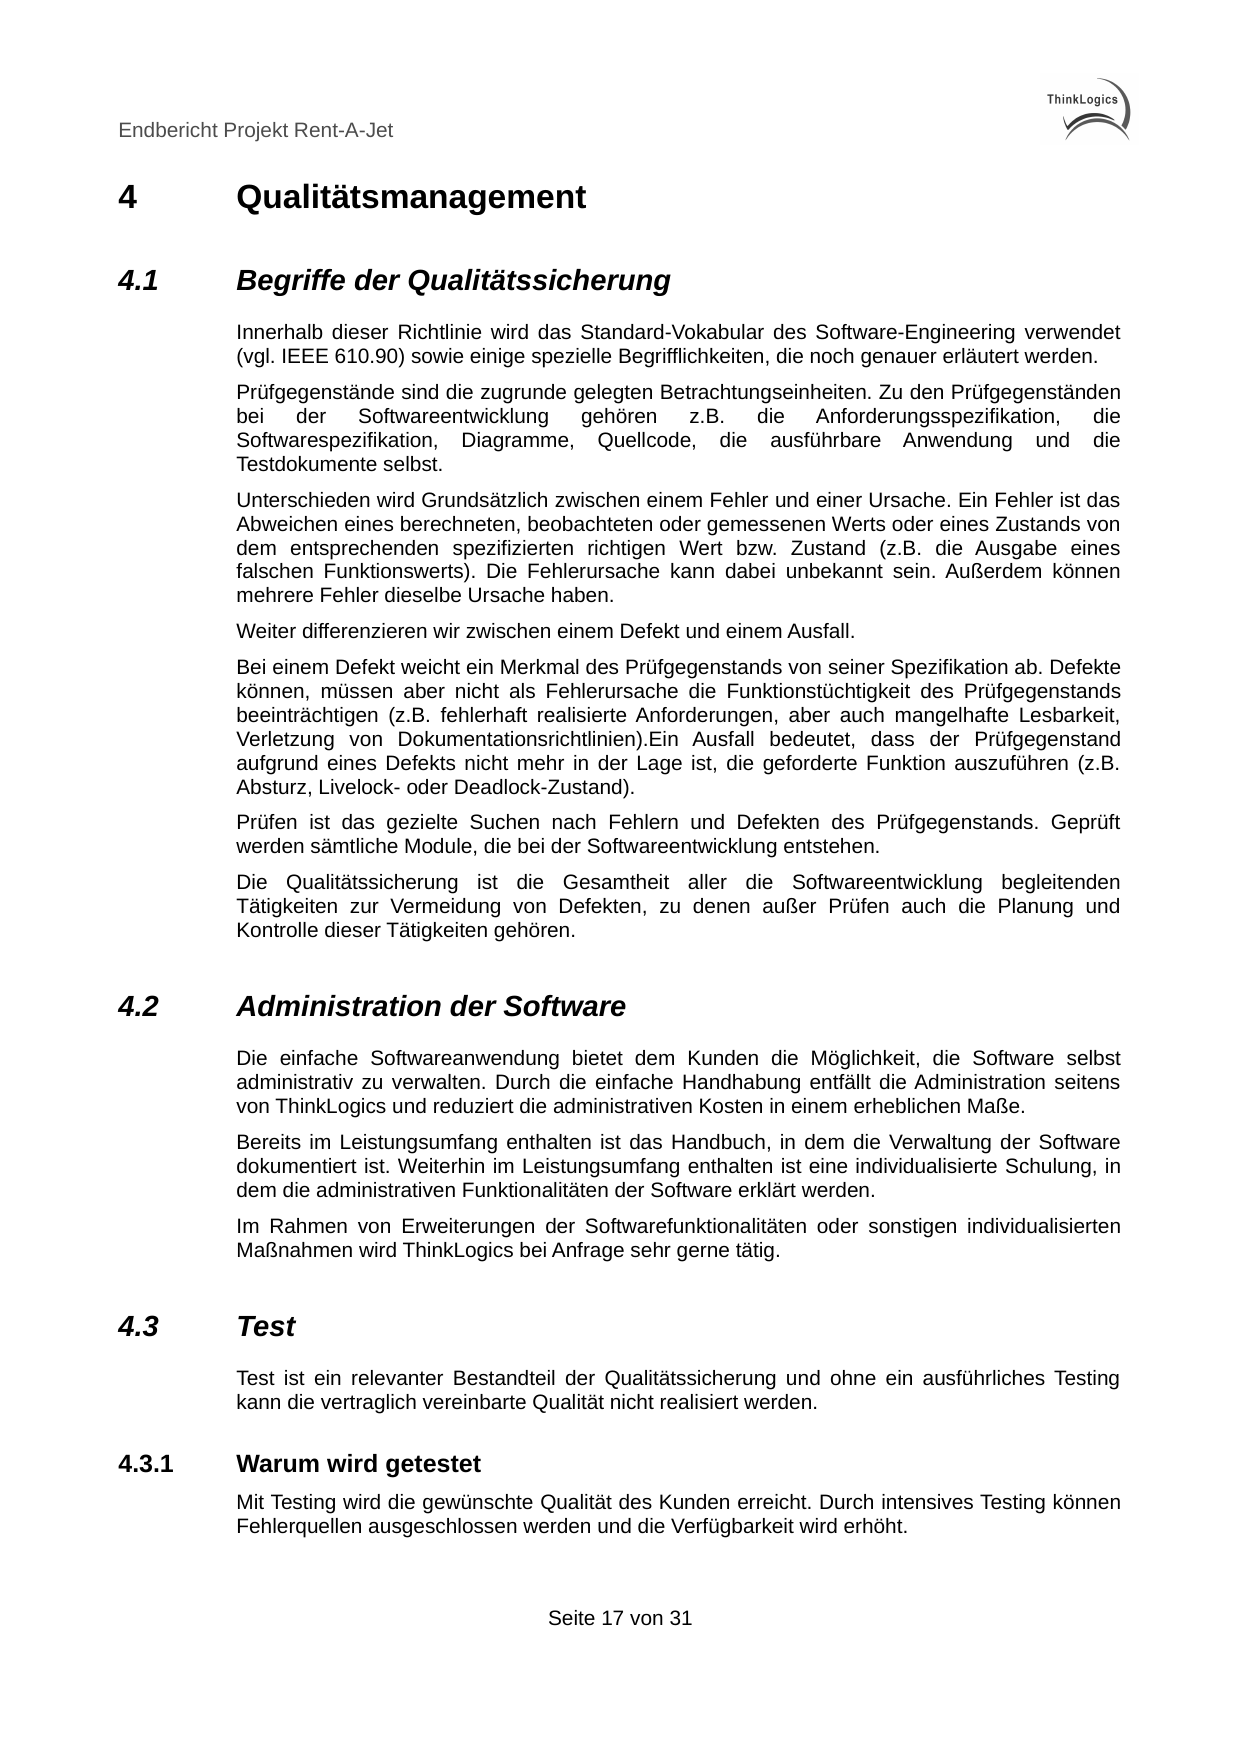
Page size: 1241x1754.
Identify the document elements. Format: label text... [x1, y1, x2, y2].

text Test ist ein relevanter Bestandteil der Qualitätssicherung und ohne ein ausführliches Testing kann die vertraglich vereinbarte Qualität nicht realisiert werden. [236, 1366, 1122, 1414]
subtitle Test [118, 1309, 1122, 1342]
text Mit Testing wird die gewünschte Qualität des Kunden erreicht. Durch intensives Testing können Fehlerquellen ausgeschlossen werden und die Verfügbarkeit wird erhöht. [236, 1489, 1122, 1537]
subtitle Administration der Software [118, 989, 1122, 1023]
text Prüfgegenstände sind die zugrunde gelegten Betrachtungseinheiten. Zu den Prüfgegenständen bei der Softwareentwicklung gehören z.B. die Anforderungsspezifikation, die Softwarespezifikation, Diagramme, Quellcode, die ausführbare Anwendung und die Testdokumente selbst. [236, 380, 1122, 476]
subtitle Begriffe der Qualitätssicherung [118, 263, 1122, 297]
text Unterschieden wird Grundsätzlich zwischen einem Fehler und einer Ursache. Ein Fehler ist das Abweichen eines berechneten, beobachteten oder gemessenen Werts oder eines Zustands von dem entsprechenden spezifizierten richtigen Wert bzw. Zustand (z.B. die Ausgabe eines falschen Funktionswerts). Die Fehlerursache kann dabei unbekannt sein. Außerdem können mehrere Fehler dieselbe Ursache haben. [236, 487, 1122, 607]
text Bereits im Leistungsumfang enthalten ist das Handbuch, in dem die Verwaltung der Software dokumentiert ist. Weiterhin im Leistungsumfang enthalten ist eine individualisierte Schulung, in dem die administrativen Funktionalitäten der Software erklärt werden. [236, 1130, 1122, 1202]
text Innerhalb dieser Richtlinie wird das Standard-Vokabular des Software-Engineering verwendet (vgl. IEEE 610.90) sowie einige spezielle Begrifflichkeiten, die noch genauer erläutert werden. [236, 320, 1122, 368]
subtitle Warum wird getestet [118, 1449, 1122, 1478]
text Die Qualitätssicherung ist die Gesamtheit aller die Softwareentwicklung begleitenden Tätigkeiten zur Vermeidung von Defekten, zu denen außer Prüfen auch die Planung und Kontrolle dieser Tätigkeiten gehören. [236, 870, 1122, 942]
subtitle Qualitätsmanagement [118, 177, 1122, 216]
text Bei einem Defekt weicht ein Merkmal des Prüfgegenstands von seiner Spezifikation ab. Defekte können, müssen aber nicht als Fehlerursache die Funktionstüchtigkeit des Prüfgegenstands beeinträchtigen (z.B. fehlerhaft realisierte Anforderungen, aber auch mangelhafte Lesbarkeit, Verletzung von Dokumentationsrichtlinien).Ein Ausfall bedeutet, dass der Prüfgegenstand aufgrund eines Defekts nicht mehr in der Lage ist, die geforderte Funktion auszuführen (z.B. Absturz, Livelock- oder Deadlock-Zustand). [236, 655, 1122, 798]
text Im Rahmen von Erweiterungen der Softwarefunktionalitäten oder sonstigen individualisierten Maßnahmen wird ThinkLogics bei Anfrage sehr gerne tätig. [236, 1213, 1122, 1261]
text Die einfache Softwareanwendung bietet dem Kunden die Möglichkeit, die Software selbst administrativ zu verwalten. Durch die einfache Handhabung entfällt die Administration seitens von ThinkLogics und reduziert die administrativen Kosten in einem erheblichen Maße. [236, 1046, 1122, 1118]
text Prüfen ist das gezielte Suchen nach Fehlern und Defekten des Prüfgegenstands. Geprüft werden sämtliche Module, die bei der Softwareentwicklung entstehen. [236, 810, 1122, 858]
text Weiter differenzieren wir zwischen einem Defekt und einem Ausfall. [236, 619, 1122, 643]
